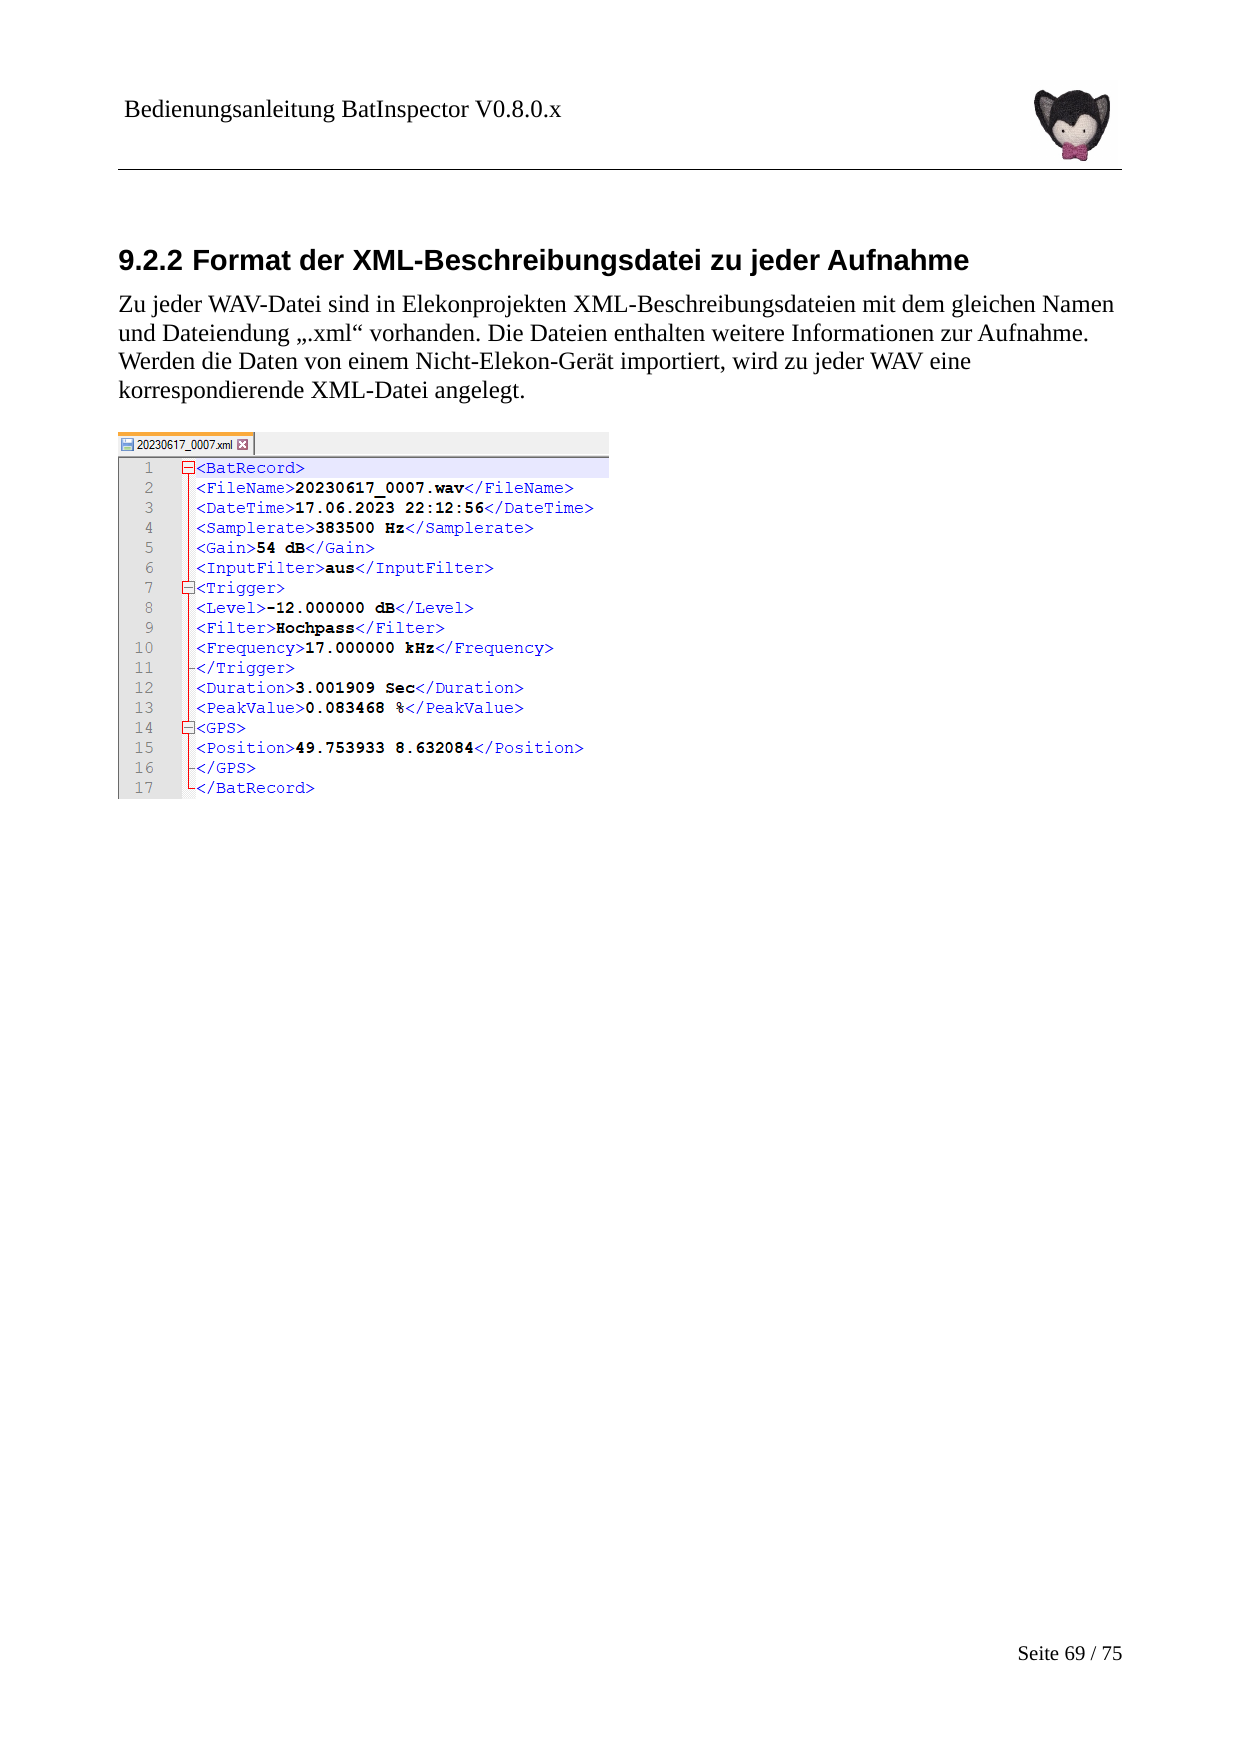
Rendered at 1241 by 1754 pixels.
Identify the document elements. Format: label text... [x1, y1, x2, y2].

picture [118, 432, 609, 799]
subtitle Format der XML-Beschreibungsdatei zu jeder Aufnahme [118, 243, 1122, 276]
picture [1030, 80, 1119, 169]
text Zu jeder WAV-Datei sind in Elekonprojekten XML-Beschreibungsdateien mit dem gleichen Namen und Dateiendung „.xml“ vorhanden. Die Dateien enthalten weitere Informationen zur Aufnahme. Werden die Daten von einem Nicht-Elekon-Gerät importiert, wird zu jeder WAV eine korrespondierende XML-Datei angelegt. [118, 289, 1122, 404]
